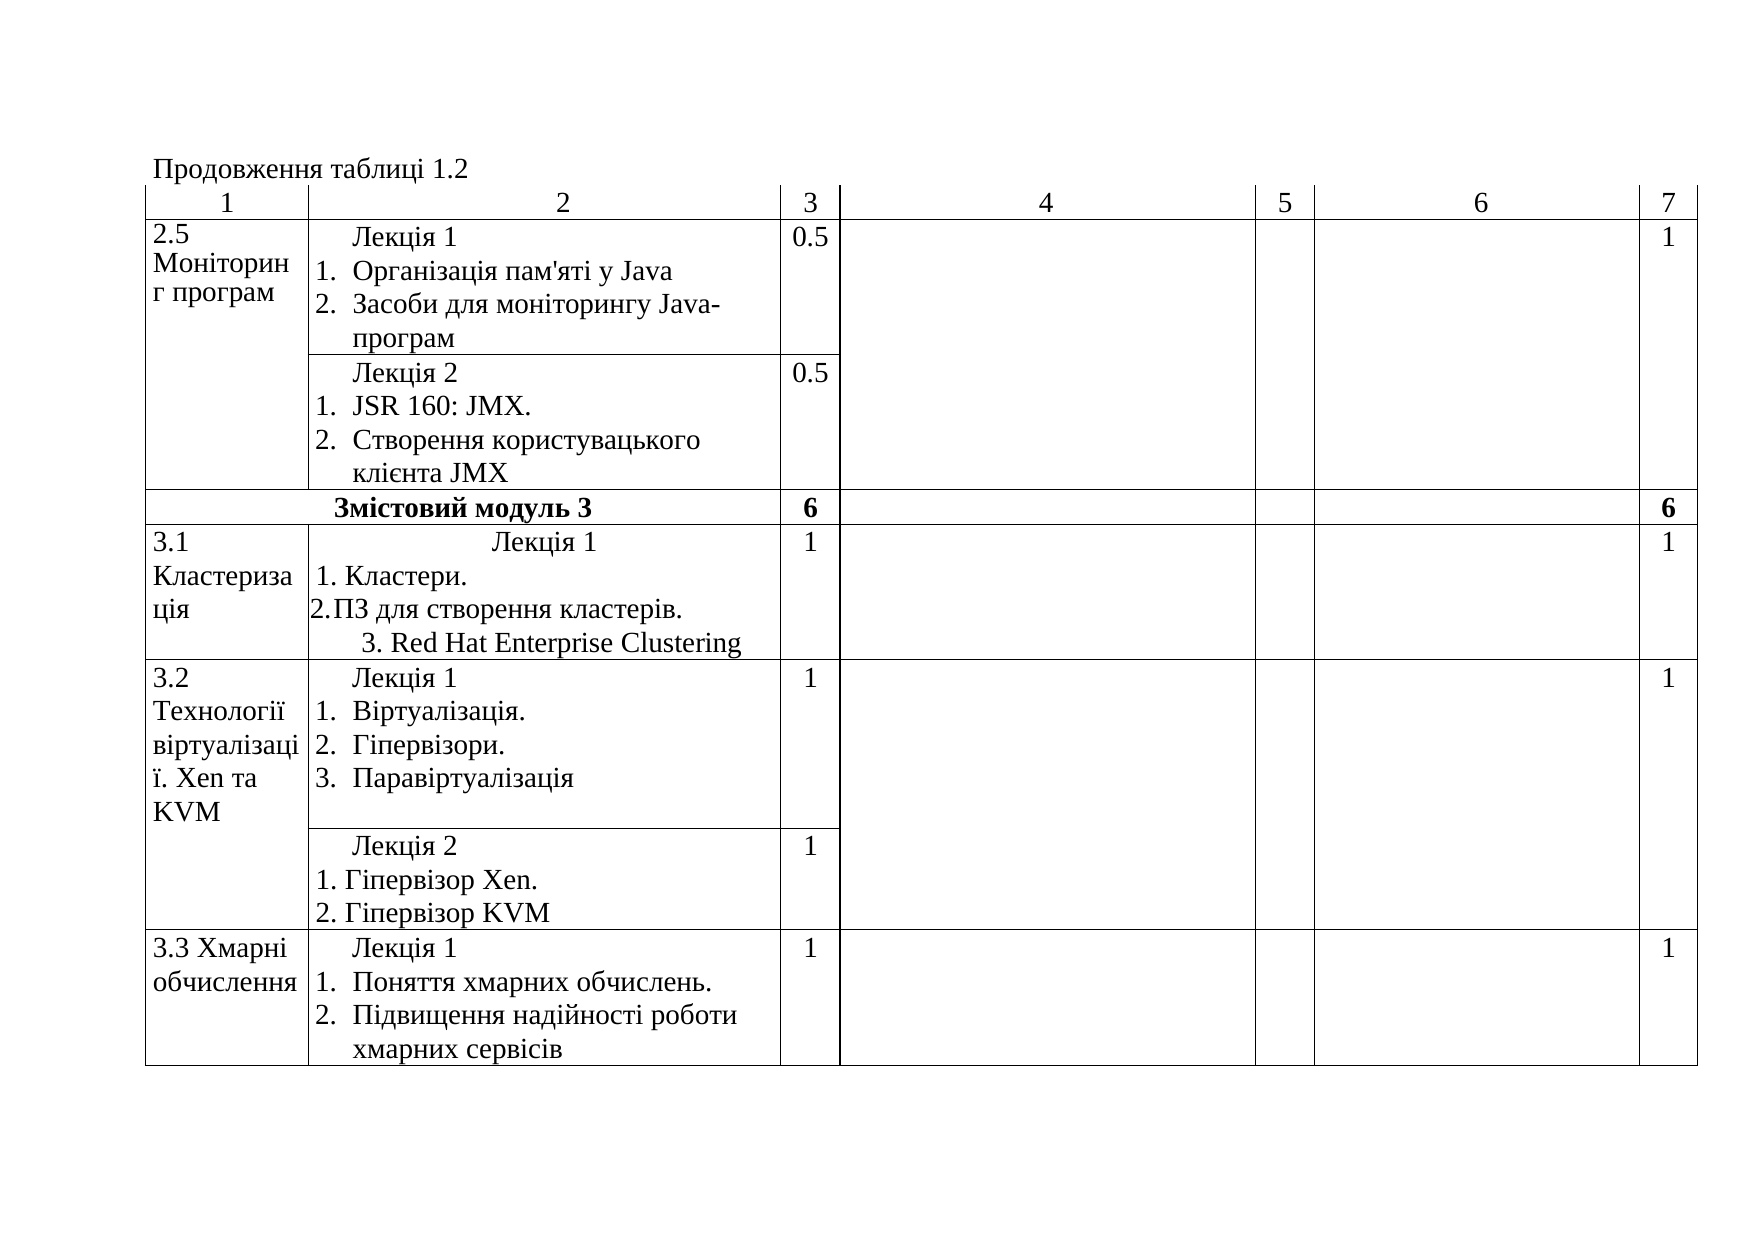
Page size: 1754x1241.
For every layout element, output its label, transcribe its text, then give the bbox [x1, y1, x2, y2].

table_cell Лекція 1 1. Кластери. ПЗ для створення кластерів. Red Hat Enterprise Clustering [309, 525, 780, 659]
table_cell Лекція 1 Поняття хмарних обчислень. Підвищення надійності роботи хмарних сервісів [309, 930, 780, 1064]
table_cell 1 [1640, 930, 1697, 1064]
table_cell [1315, 490, 1639, 524]
table_cell [841, 490, 1255, 524]
table_cell 3.1 Кластеризація [146, 525, 308, 659]
table_cell Змістовий модуль 3 [146, 490, 780, 524]
table_cell 3.3 Хмарні обчислення [146, 930, 308, 1064]
table_cell [1256, 490, 1314, 524]
table_cell 1 [781, 829, 839, 929]
table_cell Лекція 2 JSR 160: JMX. Створення користувацького клієнта JMX [309, 355, 780, 489]
table_cell 1 [781, 525, 839, 659]
table_cell [1315, 220, 1639, 489]
table_cell 3 [781, 185, 839, 219]
table_cell 3.2 Технології віртуалізації. Xen та KVM [146, 660, 308, 929]
table_cell 6 [781, 490, 839, 524]
table_cell 2.5 Моніторинг програм [146, 220, 308, 489]
table_cell [1256, 525, 1314, 659]
table_cell Лекція 1 Організація пам'яті у Java Засоби для моніторингу Java-програм [309, 220, 780, 354]
table_cell 1 [146, 185, 308, 219]
table_cell [841, 220, 1255, 489]
table_cell [1315, 930, 1639, 1064]
table_cell [841, 660, 1255, 929]
table_cell [1315, 660, 1639, 929]
table_cell 1 [1640, 660, 1697, 929]
table_cell [841, 525, 1255, 659]
table_cell 6 [1315, 185, 1639, 219]
table_cell 1 [781, 660, 839, 828]
table_cell [1256, 220, 1314, 489]
table_cell [1315, 525, 1639, 659]
table_cell Лекція 2 1. Гіпервізор Xen. 2. Гіпервізор KVM [309, 829, 780, 929]
table_cell 5 [1256, 185, 1314, 219]
table_cell 7 [1640, 185, 1697, 219]
table_cell 6 [1640, 490, 1697, 524]
table_cell 1 [1640, 220, 1697, 489]
table_cell [1256, 930, 1314, 1064]
table_cell 0.5 [781, 355, 839, 489]
table_cell 2 [309, 185, 780, 219]
table_header Продовження таблиці 1.2 [145, 152, 1697, 185]
table_cell 4 [841, 185, 1255, 219]
table_cell 1 [781, 930, 839, 1064]
table_cell [841, 930, 1255, 1064]
table_cell Лекція 1 Віртуалізація. Гіпервізори. Паравіртуалізація [309, 660, 780, 828]
table_cell 1 [1640, 525, 1697, 659]
table_cell [1256, 660, 1314, 929]
table_cell 0.5 [781, 220, 839, 354]
